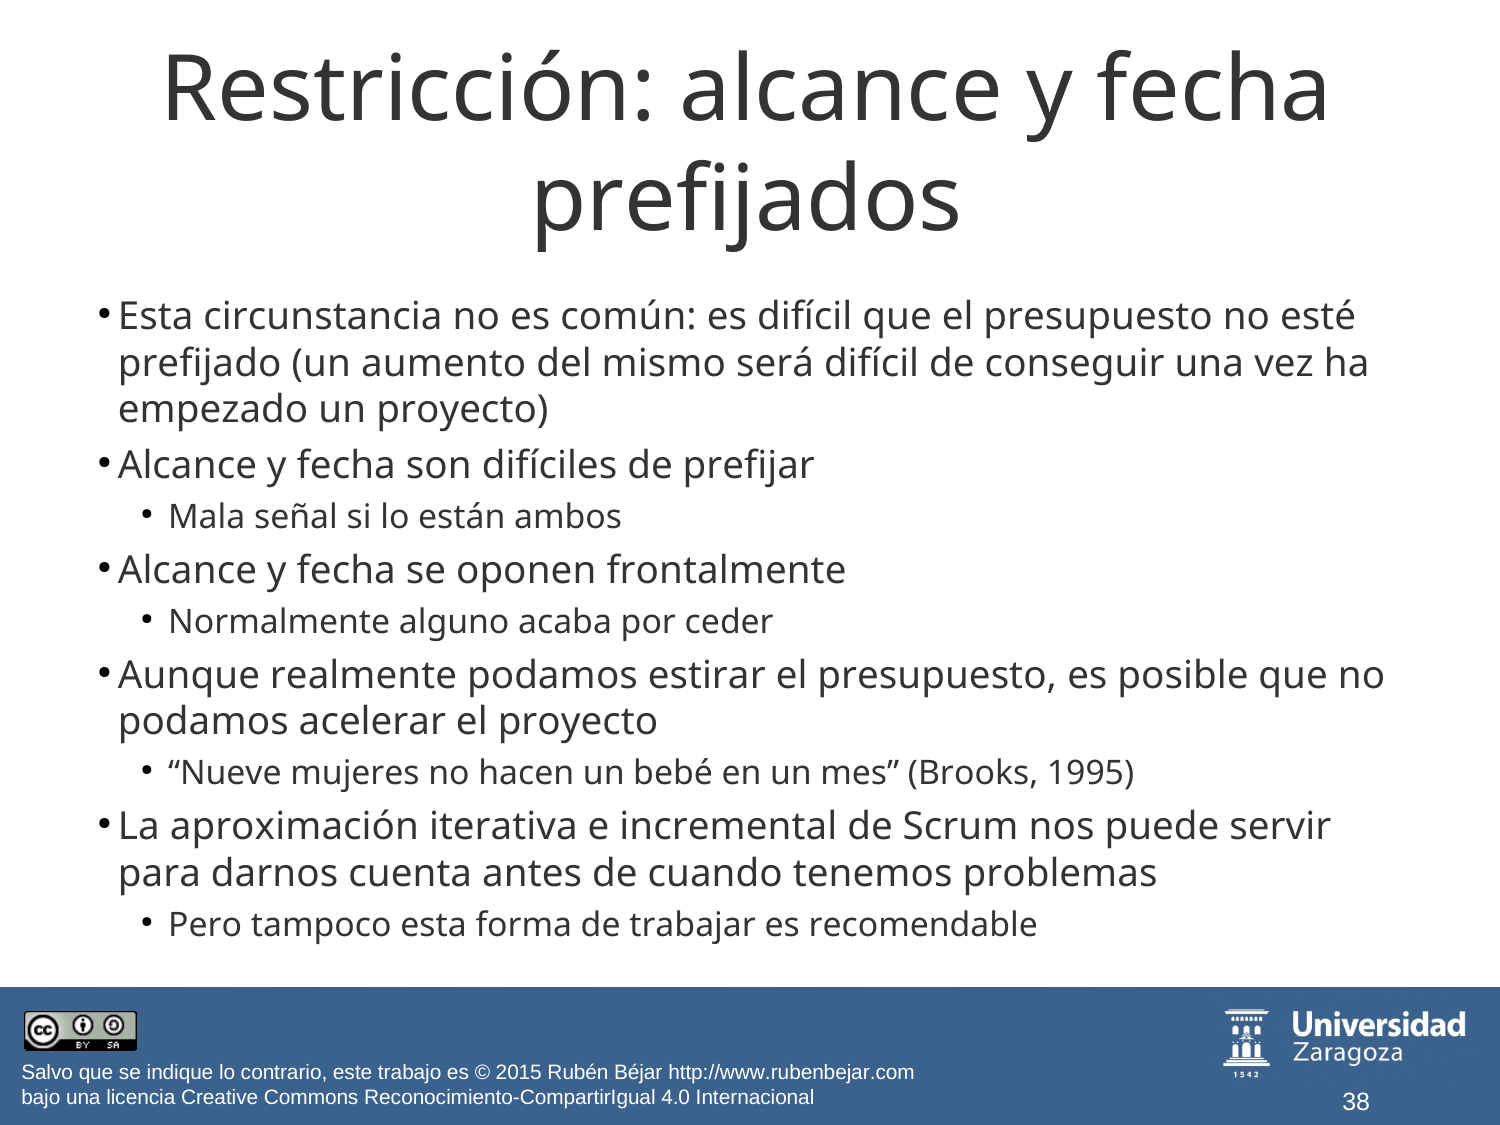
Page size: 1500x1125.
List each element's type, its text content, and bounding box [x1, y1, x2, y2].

list Esta circunstancia no es común: es difícil que el presupuesto no esté prefijado (un aumento del mismo será difícil de conseguir una vez ha empezado un proyecto) Alcance y fecha son difíciles de prefijar Mala señal si lo están ambos Alcance y fecha se oponen frontalmente Normalmente alguno acaba por ceder Aunque realmente podamos estirar el presupuesto, es posible que no podamos acelerar el proyecto “Nueve mujeres no hacen un bebé en un mes” (Brooks, 1995) La aproximación iterativa e incremental de Scrum nos puede servir para darnos cuenta antes de cuando tenemos problemas Pero tampoco esta forma de trabajar es recomendable [82, 283, 1418, 957]
title Restricción: alcance y fecha prefijados [74, 21, 1420, 257]
picture [0, 987, 1500, 1125]
